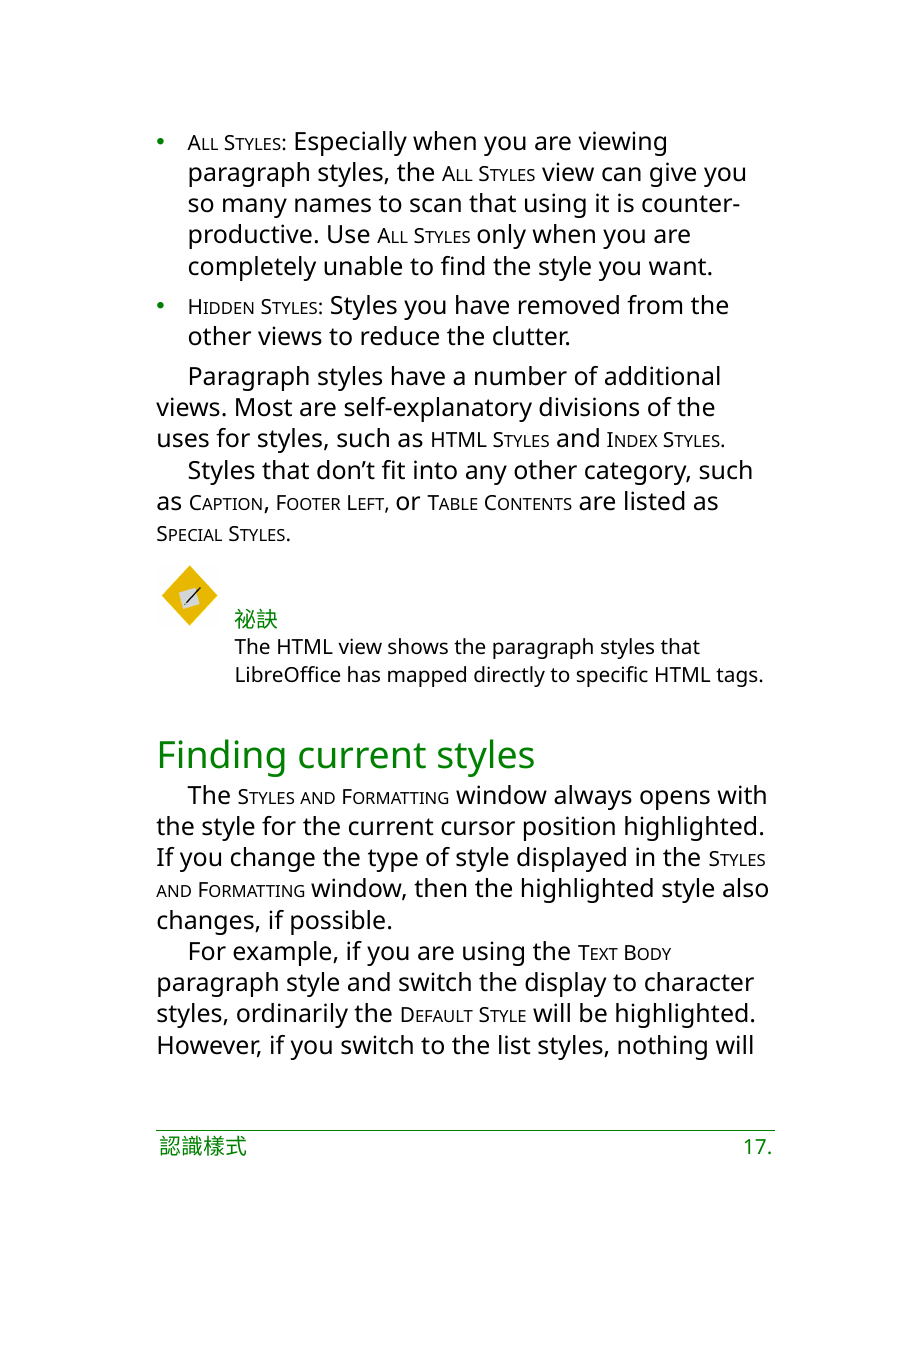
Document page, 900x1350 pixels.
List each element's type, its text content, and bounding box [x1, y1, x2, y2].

text For example, if you are using the Text Body paragraph style and switch the display to character styles, ordinarily the Default Style will be highlighted. However, if you switch to the list styles, nothing will [156, 935, 775, 1060]
list 祕訣 [156, 563, 775, 633]
text The Styles and Formatting window always opens with the style for the current cursor position highlighted. If you change the type of style displayed in the Styles and Formatting window, then the highlighted style also changes, if possible. [156, 779, 775, 935]
list Hidden Styles: Styles you have removed from the other views to reduce the clutter. [156, 289, 775, 352]
picture [157, 564, 220, 627]
text The HTML view shows the paragraph styles that LibreOffice has mapped directly to specific HTML tags. [234, 633, 775, 687]
text Styles that don’t fit into any other category, such as Caption, Footer Left, or Table Contents are listed as Special Styles. [156, 454, 775, 548]
text Paragraph styles have a number of additional views. Most are self-explanatory divisions of the uses for styles, such as HTML Styles and Index Styles. [156, 360, 775, 454]
subtitle Finding current styles [156, 728, 775, 779]
list All Styles: Especially when you are viewing paragraph styles, the All Styles view can give you so many names to scan that using it is counter-productive. Use All Styles only when you are completely unable to find the style you want. [156, 125, 775, 281]
